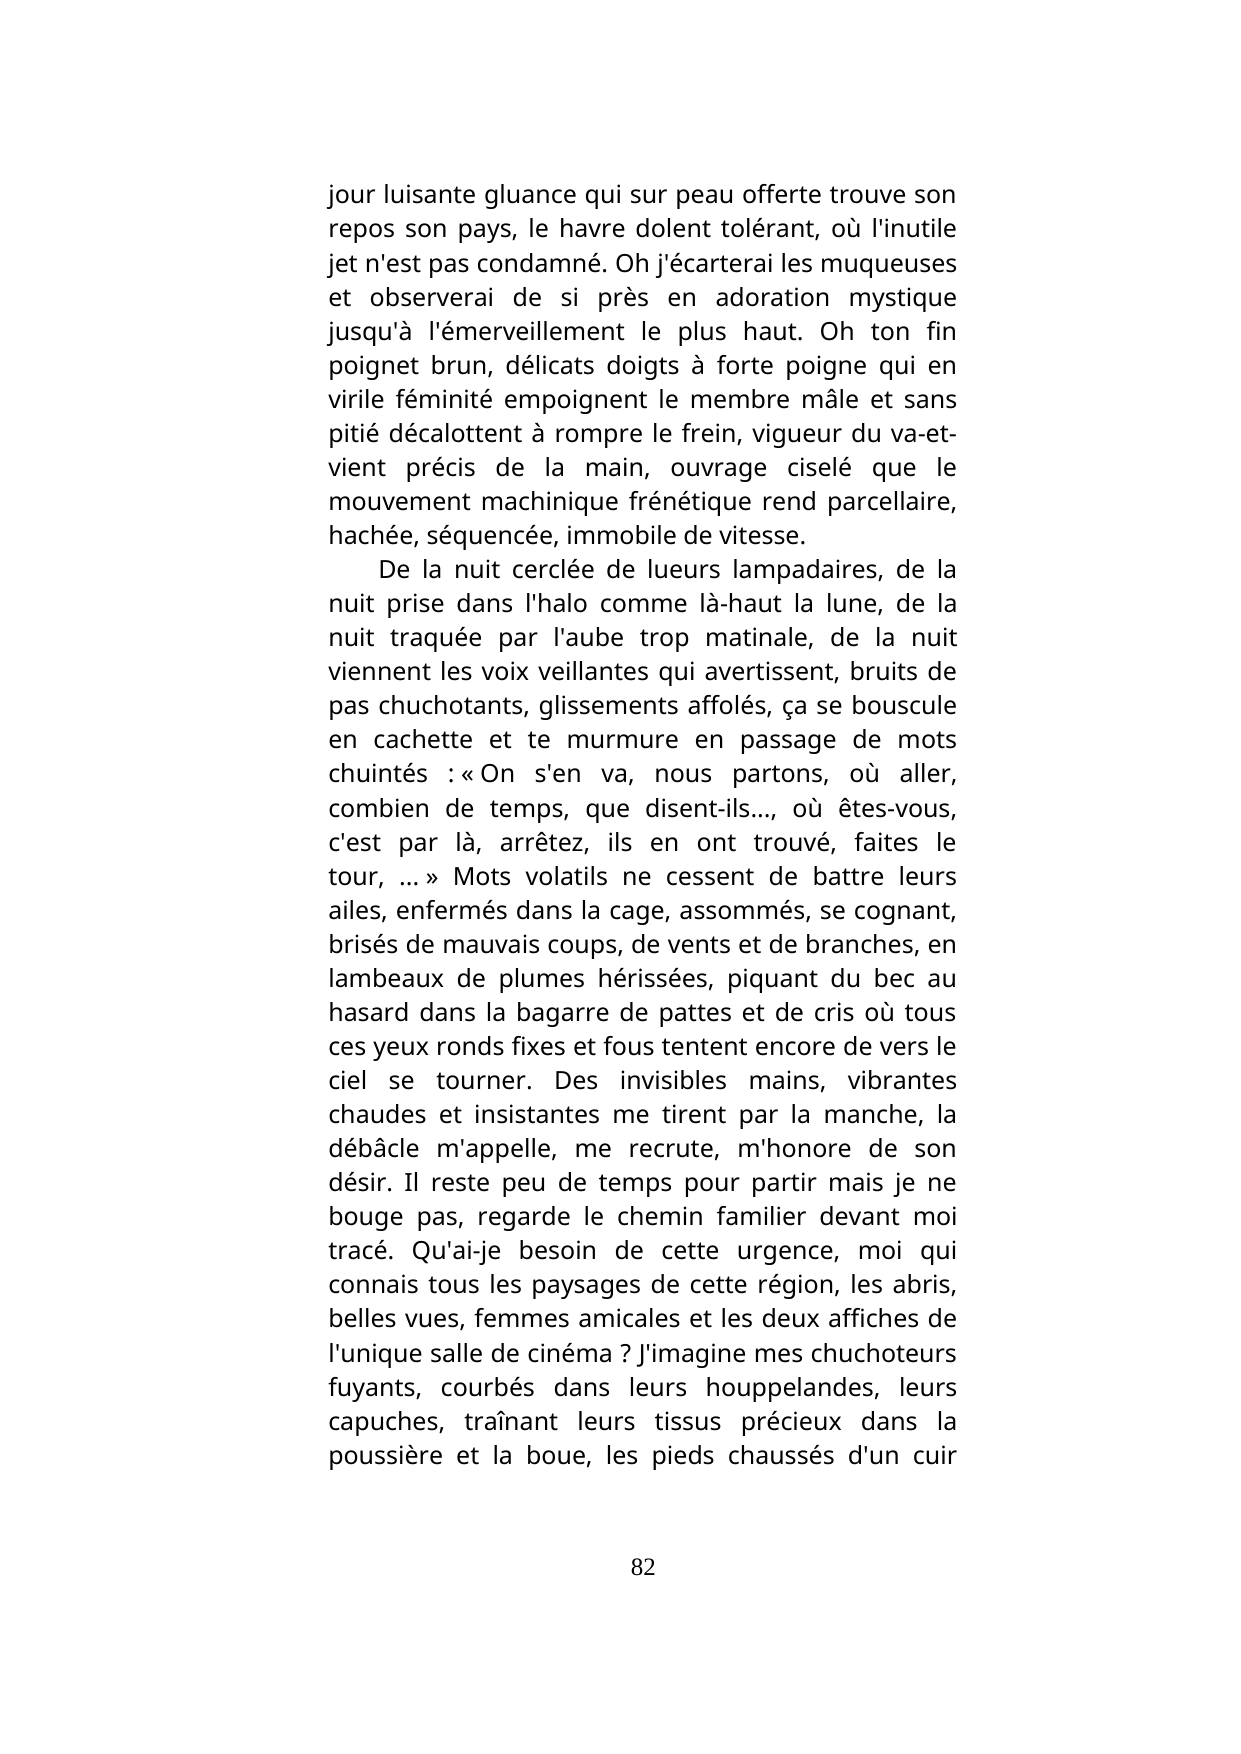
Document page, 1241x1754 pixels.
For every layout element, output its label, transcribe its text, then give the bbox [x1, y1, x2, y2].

text jour luisante gluance qui sur peau offerte trouve son repos son pays, le havre dolent tolérant, où l'inutile jet n'est pas condamné. Oh j'écarterai les muqueuses et observerai de si près en adoration mystique jusqu'à l'émerveillement le plus haut. Oh ton fin poignet brun, délicats doigts à forte poigne qui en virile féminité empoignent le membre mâle et sans pitié décalottent à rompre le frein, vigueur du va-et-vient précis de la main, ouvrage ciselé que le mouvement machinique frénétique rend parcellaire, hachée, séquencée, immobile de vitesse. [328, 177, 958, 552]
text De la nuit cerclée de lueurs lampadaires, de la nuit prise dans l'halo comme là-haut la lune, de la nuit traquée par l'aube trop matinale, de la nuit viennent les voix veillantes qui avertissent, bruits de pas chuchotants, glissements affolés, ça se bouscule en cachette et te murmure en passage de mots chuintés : « On s'en va, nous partons, où aller, combien de temps, que disent-ils..., où êtes-vous, c'est par là, arrêtez, ils en ont trouvé, faites le tour, ... » Mots volatils ne cessent de battre leurs ailes, enfermés dans la cage, assommés, se cognant, brisés de mauvais coups, de vents et de branches, en lambeaux de plumes hérissées, piquant du bec au hasard dans la bagarre de pattes et de cris où tous ces yeux ronds fixes et fous tentent encore de vers le ciel se tourner. Des invisibles mains, vibrantes chaudes et insistantes me tirent par la manche, la débâcle m'appelle, me recrute, m'honore de son désir. Il reste peu de temps pour partir mais je ne bouge pas, regarde le chemin familier devant moi tracé. Qu'ai-je besoin de cette urgence, moi qui connais tous les paysages de cette région, les abris, belles vues, femmes amicales et les deux affiches de l'unique salle de cinéma ? J'imagine mes chuchoteurs fuyants, courbés dans leurs houppelandes, leurs capuches, traînant leurs tissus précieux dans la poussière et la boue, les pieds chaussés d'un cuir [328, 552, 958, 1471]
